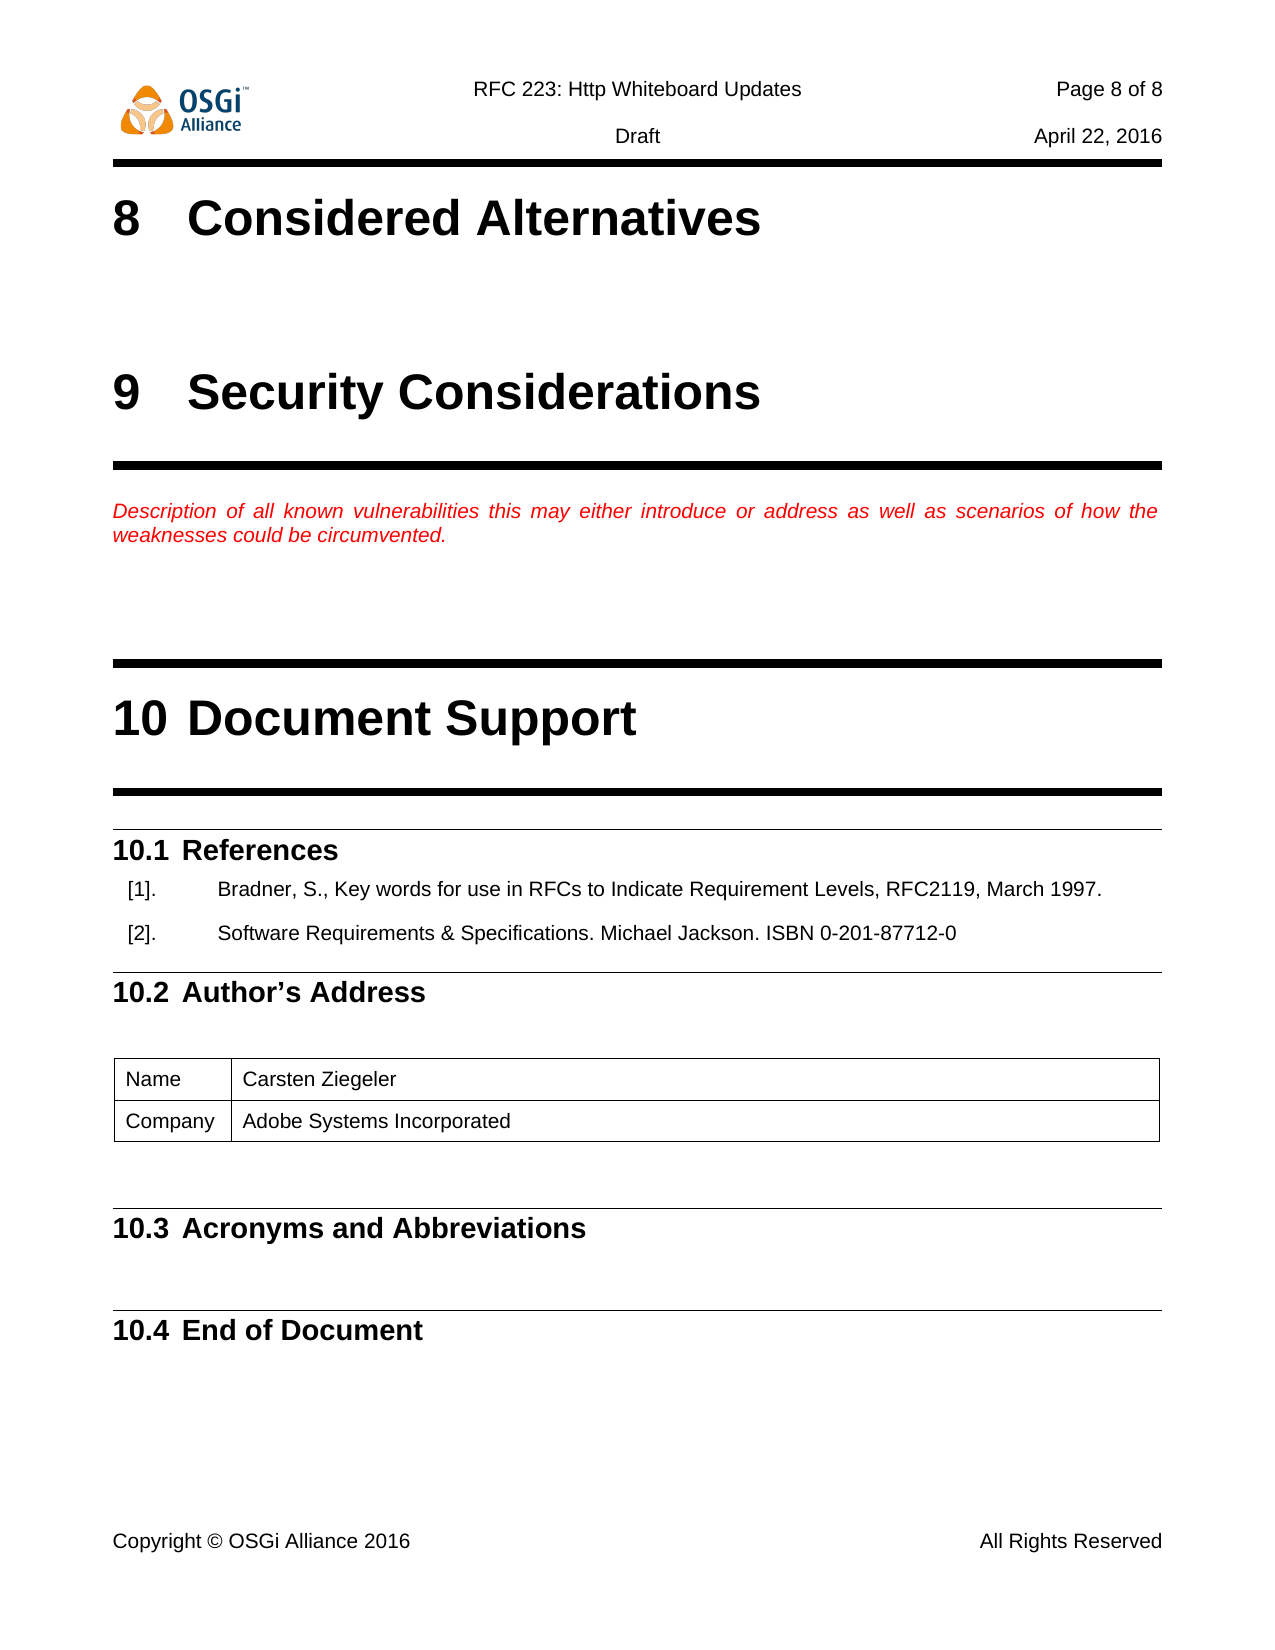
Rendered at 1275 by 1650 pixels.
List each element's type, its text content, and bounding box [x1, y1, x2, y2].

table_cell Company [115, 1101, 231, 1141]
subtitle References [112, 830, 1162, 866]
picture [113, 78, 257, 142]
subtitle Security Considerations [112, 333, 1162, 470]
subtitle Acronyms and Abbreviations [112, 1209, 1162, 1244]
table_cell Adobe Systems Incorporated [232, 1101, 1159, 1141]
subtitle End of Document [112, 1311, 1162, 1347]
subtitle Author’s Address [112, 973, 1162, 1009]
table_header Name [115, 1059, 231, 1099]
subtitle Considered Alternatives [112, 160, 1162, 246]
subtitle Document Support [112, 660, 1162, 796]
list Software Requirements & Specifications. Michael Jackson. ISBN 0-201-87712-0 [127, 921, 1162, 945]
list Bradner, S., Key words for use in RFCs to Indicate Requirement Levels, RFC2119, March 1997. [127, 876, 1162, 900]
table_header Carsten Ziegeler [232, 1059, 1159, 1099]
text Description of all known vulnerabilities this may either introduce or address as well as scenarios of how the weaknesses could be circumvented. [112, 499, 1162, 547]
